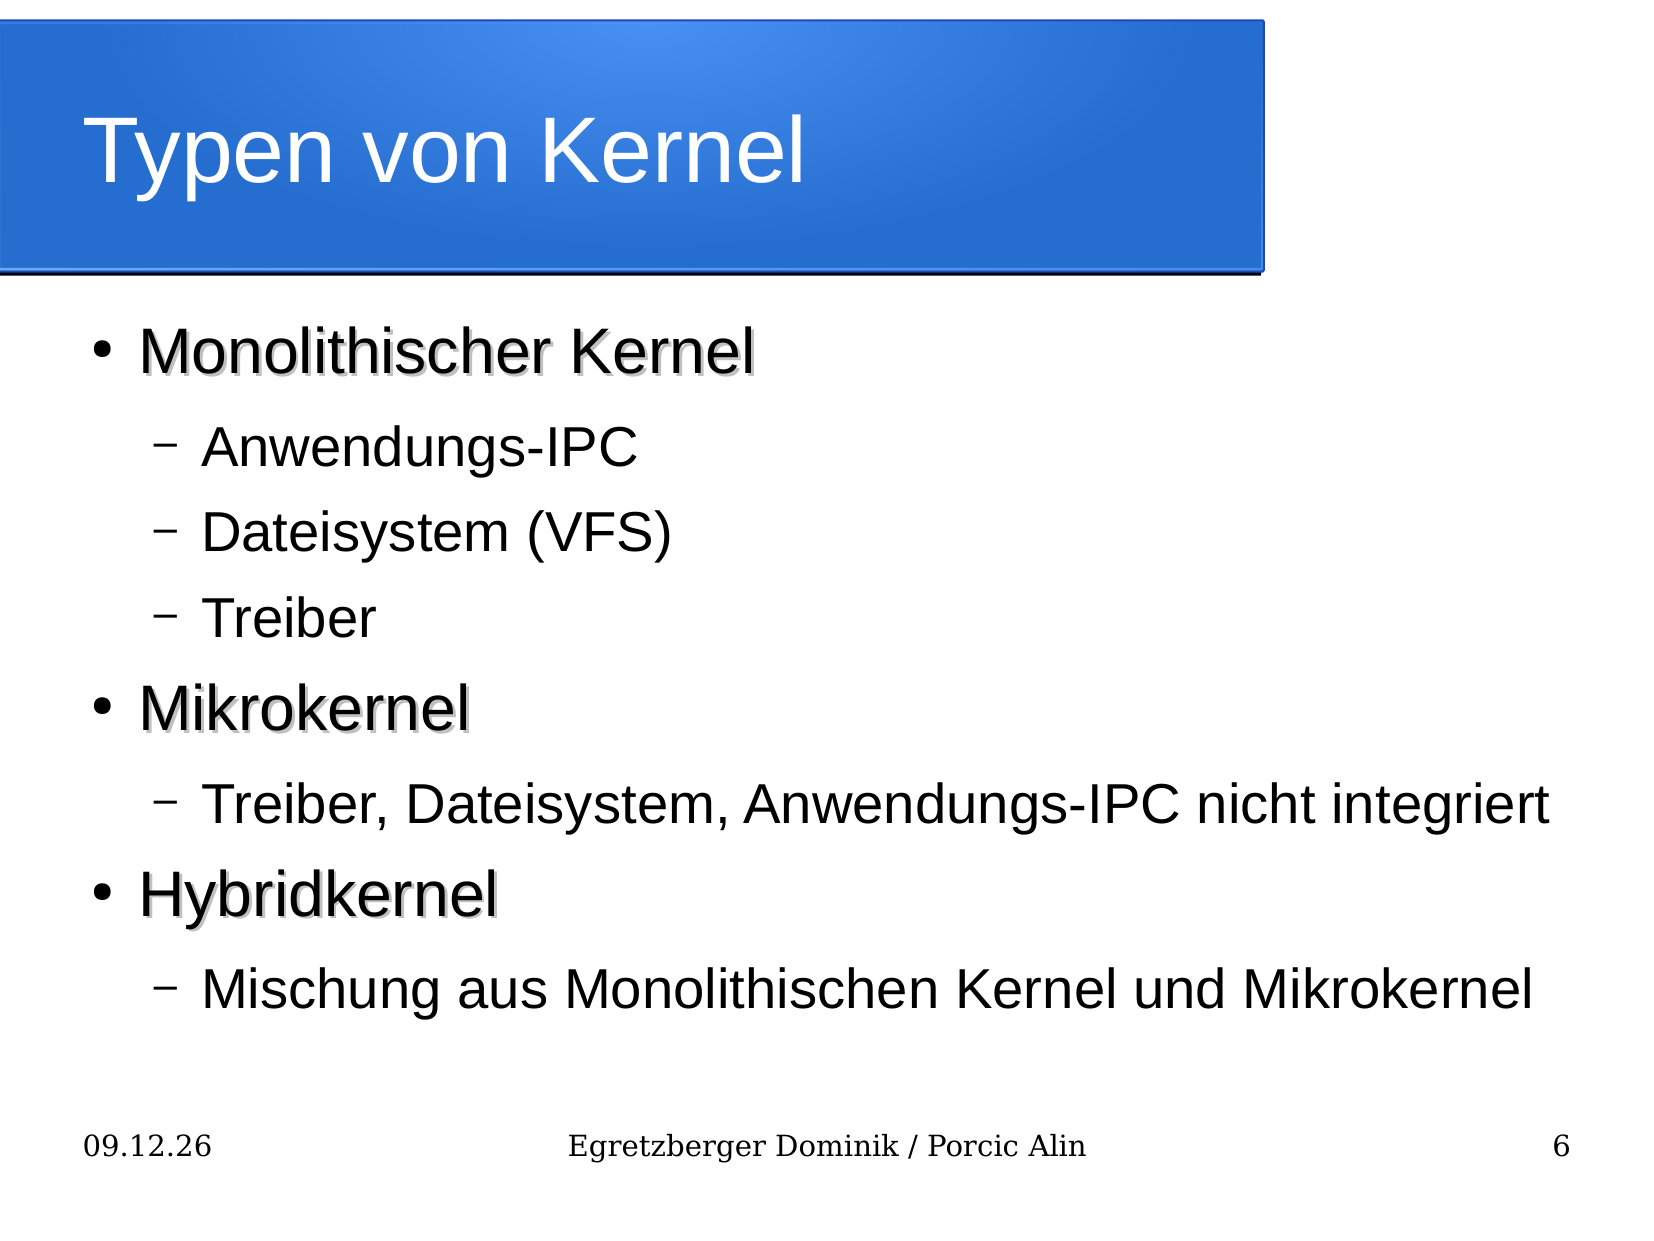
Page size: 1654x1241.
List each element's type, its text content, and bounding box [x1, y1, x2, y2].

list Monolithischer Kernel Anwendungs-IPC Dateisystem (VFS) Treiber Mikrokernel Treiber, Dateisystem, Anwendungs-IPC nicht integriert Hybridkernel Mischung aus Monolithischen Kernel und Mikrokernel [75, 315, 1564, 1035]
title Typen von Kernel [82, 47, 1235, 252]
